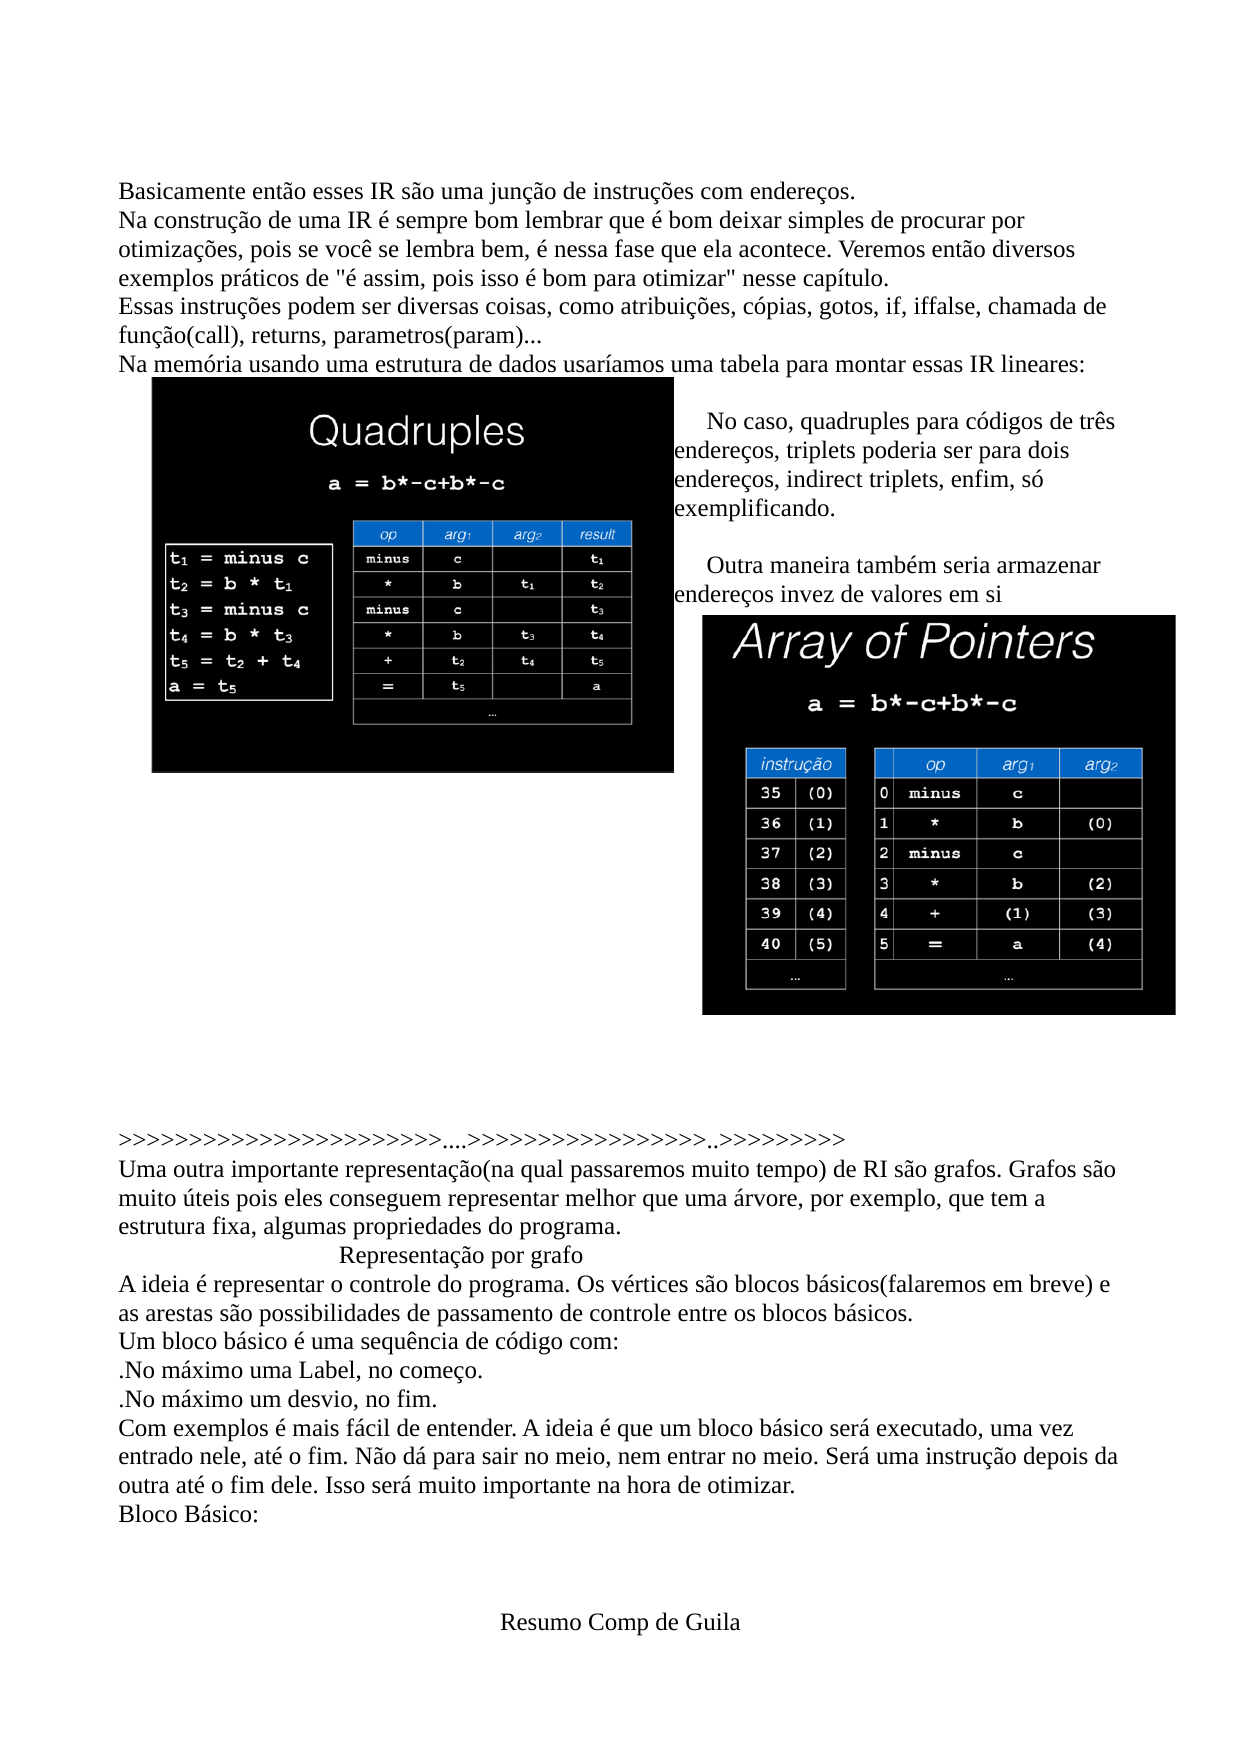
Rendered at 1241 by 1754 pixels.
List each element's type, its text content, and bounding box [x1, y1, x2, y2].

text Bloco Básico: [118, 1499, 1122, 1528]
text Na memória usando uma estrutura de dados usaríamos uma tabela para montar essas IR lineares: [118, 349, 1122, 378]
text Basicamente então esses IR são uma junção de instruções com endereços. [118, 176, 1122, 205]
picture [702, 615, 1176, 1015]
text >>>>>>>>>>>>>>>>>>>>>>>....>>>>>>>>>>>>>>>>>..>>>>>>>>> [118, 1125, 1122, 1154]
text Com exemplos é mais fácil de entender. A ideia é que um bloco básico será executado, uma vez entrado nele, até o fim. Não dá para sair no meio, nem entrar no meio. Será uma instrução depois da outra até o fim dele. Isso será muito importante na hora de otimizar. [118, 1413, 1122, 1499]
text .No máximo uma Label, no começo. [118, 1355, 1122, 1384]
text Representação por grafo [118, 1240, 1122, 1269]
text Outra maneira também seria armazenar endereços invez de valores em si [674, 550, 1122, 608]
picture [151, 377, 674, 773]
text Na construção de uma IR é sempre bom lembrar que é bom deixar simples de procurar por otimizações, pois se você se lembra bem, é nessa fase que ela acontece. Veremos então diversos exemplos práticos de "é assim, pois isso é bom para otimizar" nesse capítulo. [118, 205, 1122, 291]
text A ideia é representar o controle do programa. Os vértices são blocos básicos(falaremos em breve) e as arestas são possibilidades de passamento de controle entre os blocos básicos. [118, 1269, 1122, 1326]
text Uma outra importante representação(na qual passaremos muito tempo) de RI são grafos. Grafos são muito úteis pois eles conseguem representar melhor que uma árvore, por exemplo, que tem a estrutura fixa, algumas propriedades do programa. [118, 1154, 1122, 1240]
text Um bloco básico é uma sequência de código com: [118, 1326, 1122, 1355]
text [118, 550, 151, 608]
text Essas instruções podem ser diversas coisas, como atribuições, cópias, gotos, if, iffalse, chamada de função(call), returns, parametros(param)... [118, 291, 1122, 349]
text No caso, quadruples para códigos de três endereços, triplets poderia ser para dois endereços, indirect triplets, enfim, só exemplificando. [674, 406, 1122, 521]
text .No máximo um desvio, no fim. [118, 1384, 1122, 1413]
text [118, 406, 151, 521]
